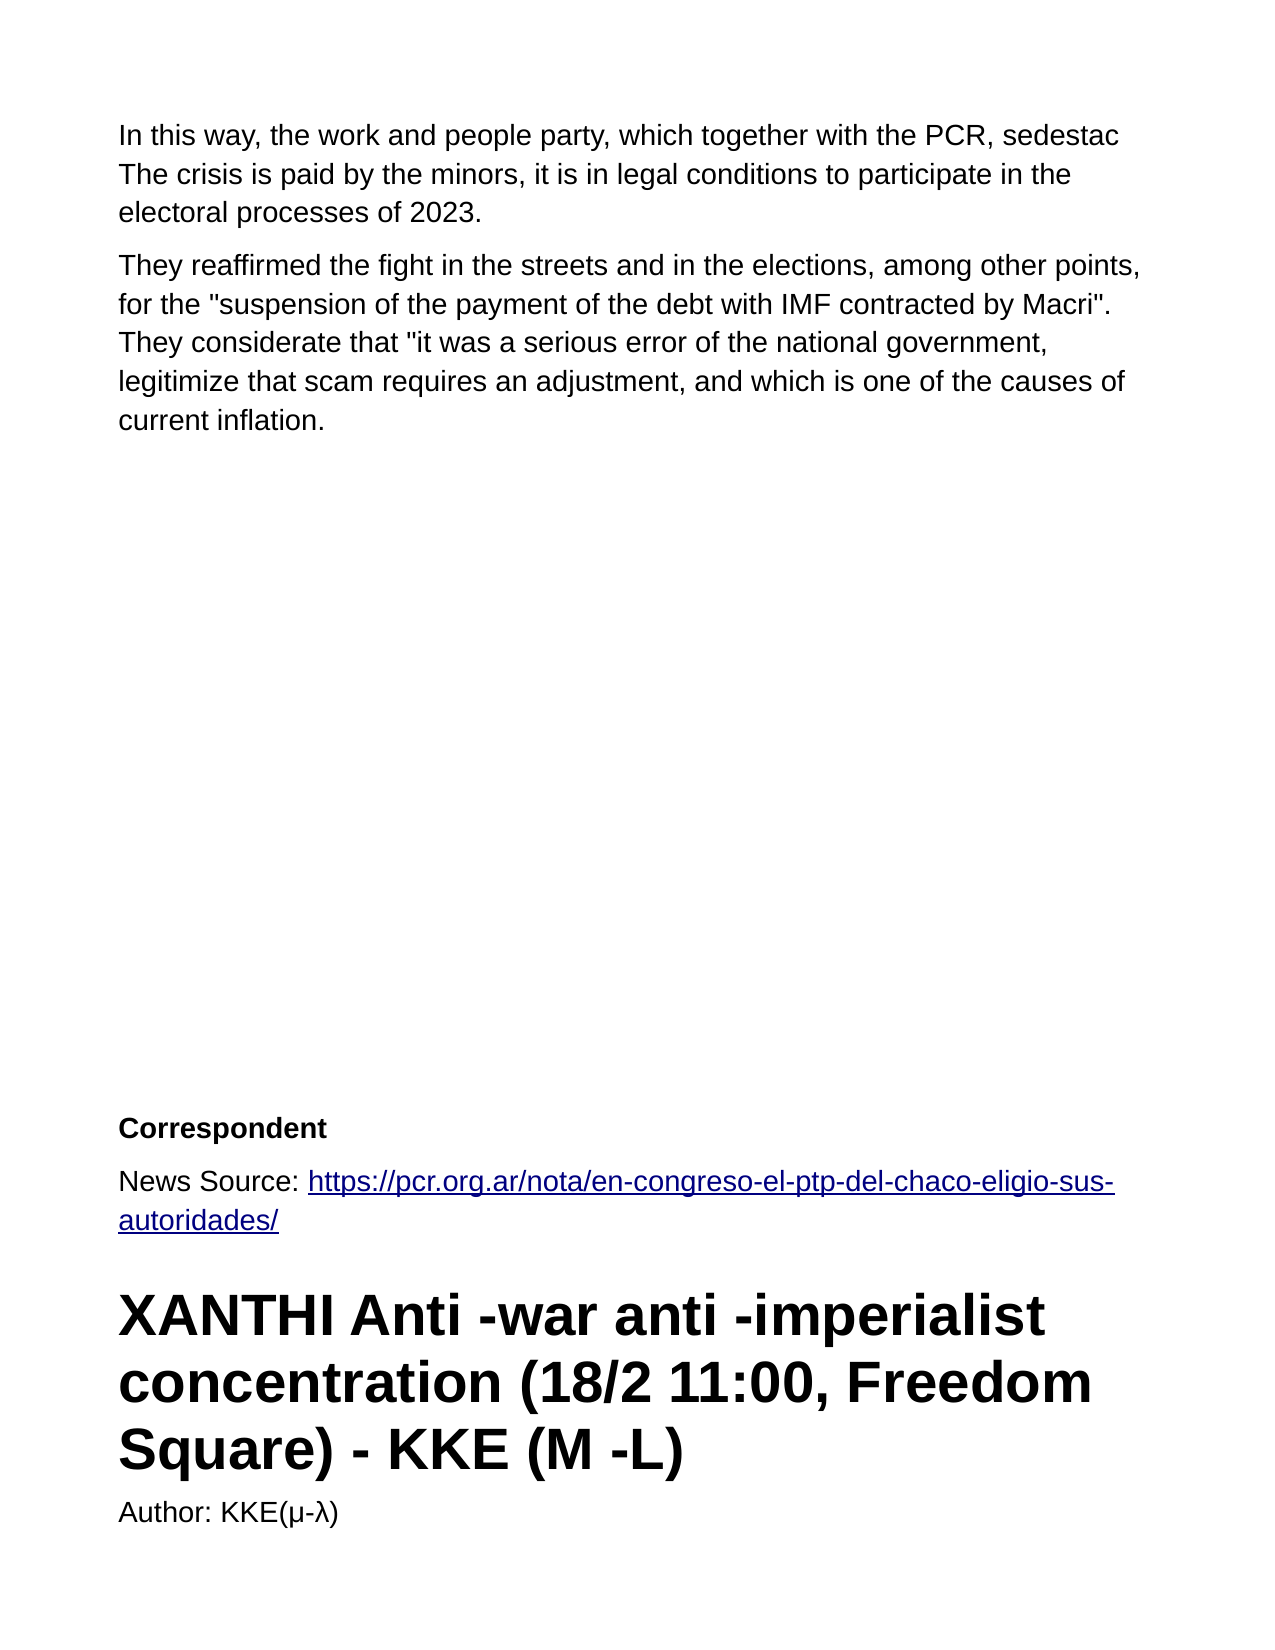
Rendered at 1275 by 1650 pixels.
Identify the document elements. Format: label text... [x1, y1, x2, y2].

text Correspondent [118, 456, 1157, 1145]
subtitle XANTHI Anti -war anti -imperialist concentration (18/2 11:00, Freedom Square) - KKE (M -L) [118, 1281, 1157, 1482]
text News Source: https://pcr.org.ar/nota/en-congreso-el-ptp-del-chaco-eligio-sus-autoridades/ [118, 1164, 1157, 1236]
text Author: ΚΚΕ(μ-λ) [118, 1495, 1157, 1528]
text They reaffirmed the fight in the streets and in the elections, among other points, for the "suspension of the payment of the debt with IMF contracted by Macri". They considerate that "it was a serious error of the national government, legitimize that scam requires an adjustment, and which is one of the causes of current inflation. [118, 248, 1157, 436]
text In this way, the work and people party, which together with the PCR, sedestac The crisis is paid by the minors, it is in legal conditions to participate in the electoral processes of 2023. [118, 118, 1157, 229]
